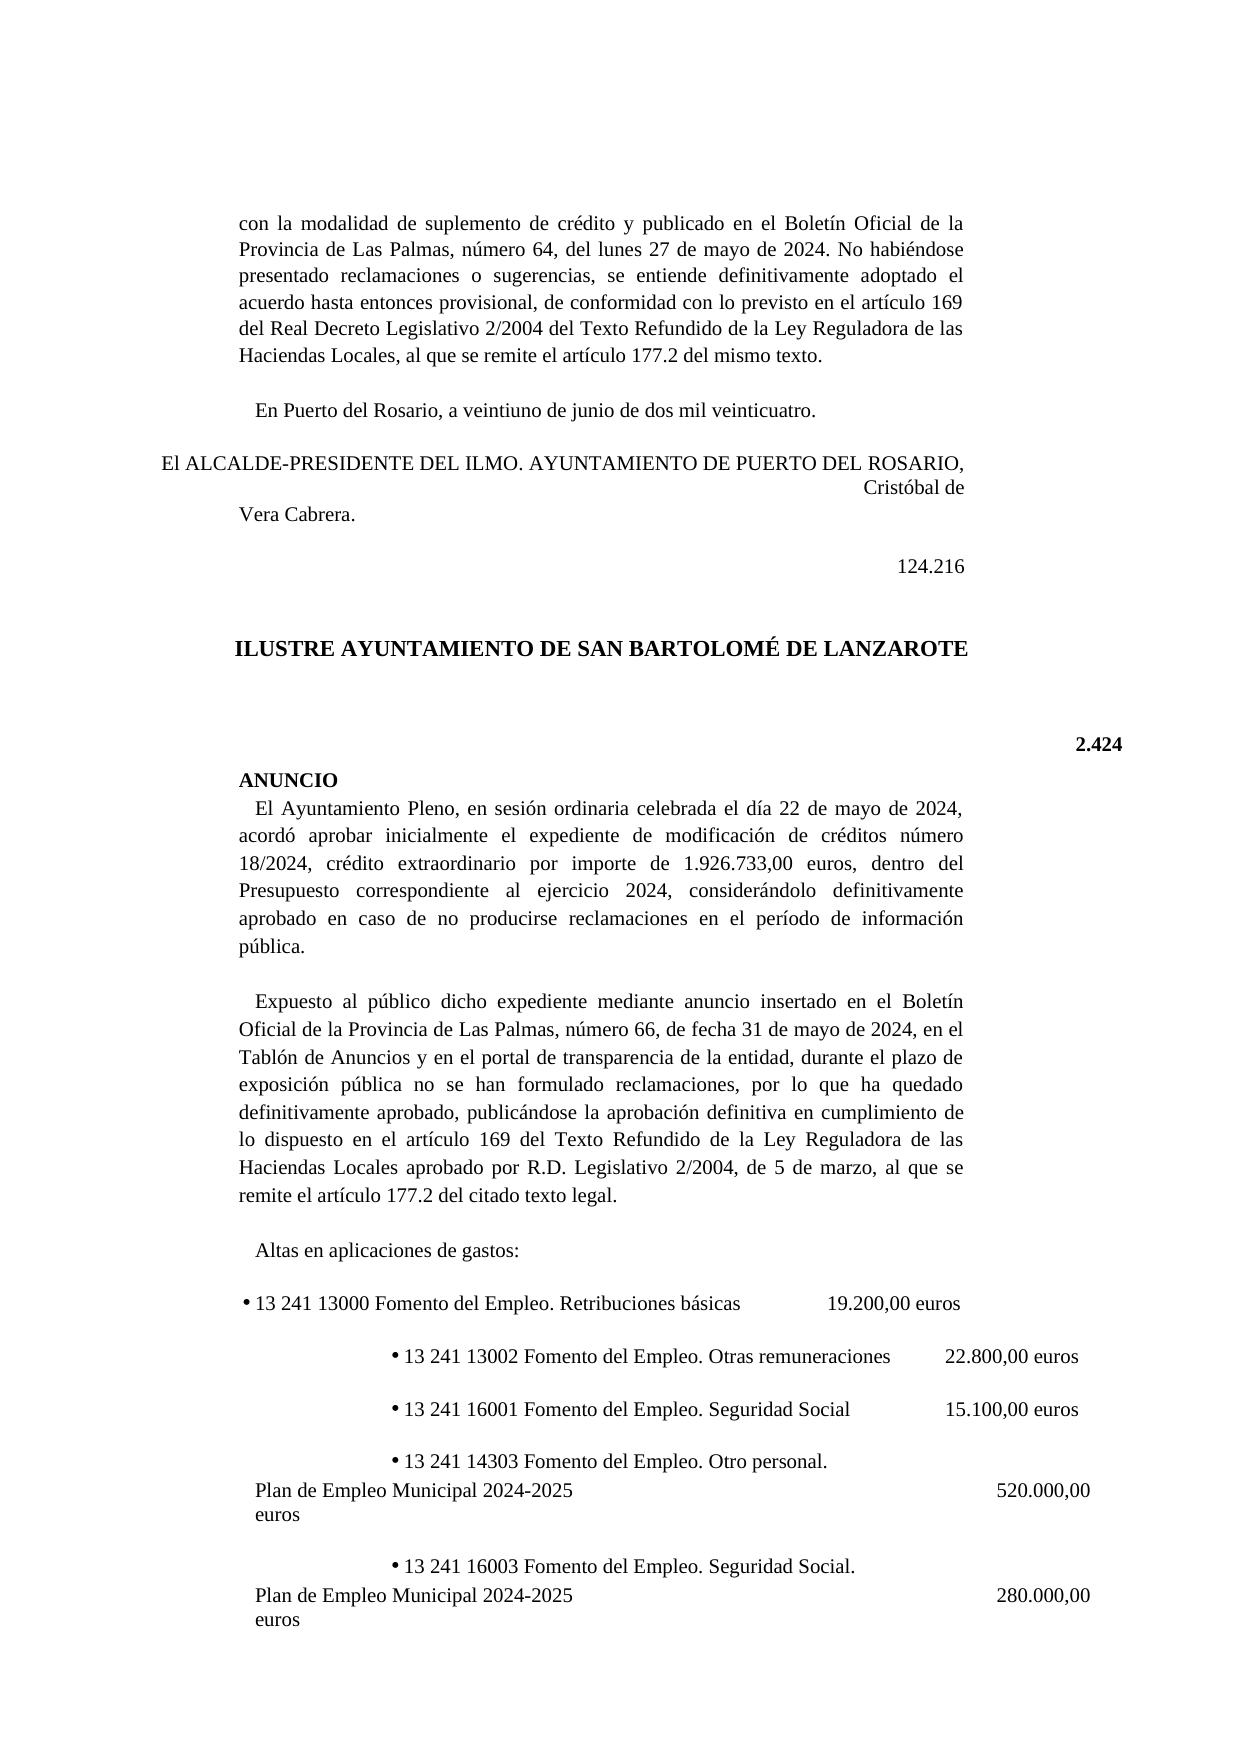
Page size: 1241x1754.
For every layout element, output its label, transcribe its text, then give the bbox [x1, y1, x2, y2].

text con la modalidad de suplemento de crédito y publicado en el Boletín Oficial de la Provincia de Las Palmas, número 64, del lunes 27 de mayo de 2024. No habiéndose presentado reclamaciones o sugerencias, se entiende definitivamente adoptado el acuerdo hasta entonces provisional, de conformidad con lo previsto en el artículo 169 del Real Decreto Legislativo 2/2004 del Texto Refundido de la Ley Reguladora de las Haciendas Locales, al que se remite el artículo 177.2 del mismo texto. [239, 210, 964, 367]
text Plan de Empleo Municipal 2024-2025 520.000,00 euros [255, 1478, 1122, 1526]
list 13 241 13000 Fomento del Empleo. Retribuciones básicas 19.200,00 euros [243, 1291, 1122, 1315]
text Expuesto al público dicho expediente mediante anuncio insertado en el Boletín Oficial de la Provincia de Las Palmas, número 66, de fecha 31 de mayo de 2024, en el Tablón de Anuncios y en el portal de transparencia de la entidad, durante el plazo de exposición pública no se han formulado reclamaciones, por lo que ha quedado definitivamente aprobado, publicándose la aprobación definitiva en cumplimiento de lo dispuesto en el artículo 169 del Texto Refundido de la Ley Reguladora de las Haciendas Locales aprobado por R.D. Legislativo 2/2004, de 5 de marzo, al que se remite el artículo 177.2 del citado texto legal. [239, 989, 964, 1207]
text ANUNCIO [239, 767, 1122, 792]
text Plan de Empleo Municipal 2024-2025 280.000,00 euros [255, 1583, 1122, 1631]
text 2.424 [118, 732, 1122, 756]
text El ALCALDE-PRESIDENTE DEL ILMO. AYUNTAMIENTO DE PUERTO DEL ROSARIO, Cristóbal de [118, 451, 964, 499]
list 13 241 13002 Fomento del Empleo. Otras remuneraciones 22.800,00 euros [391, 1344, 1122, 1368]
text En Puerto del Rosario, a veintiuno de junio de dos mil veinticuatro. [255, 398, 1122, 422]
list 13 241 16003 Fomento del Empleo. Seguridad Social. [391, 1554, 1122, 1579]
list 13 241 16001 Fomento del Empleo. Seguridad Social 15.100,00 euros [391, 1397, 1122, 1421]
text 124.216 [118, 554, 964, 578]
text El Ayuntamiento Pleno, en sesión ordinaria celebrada el día 22 de mayo de 2024, acordó aprobar inicialmente el expediente de modificación de créditos número 18/2024, crédito extraordinario por importe de 1.926.733,00 euros, dentro del Presupuesto correspondiente al ejercicio 2024, considerándolo definitivamente aprobado en caso de no producirse reclamaciones en el período de información pública. [239, 796, 964, 958]
text ILUSTRE AYUNTAMIENTO DE SAN BARTOLOMÉ DE LANZAROTE [118, 635, 1085, 661]
text Vera Cabrera. [239, 502, 1122, 526]
list 13 241 14303 Fomento del Empleo. Otro personal. [391, 1449, 1122, 1474]
text Altas en aplicaciones de gastos: [255, 1238, 1122, 1262]
